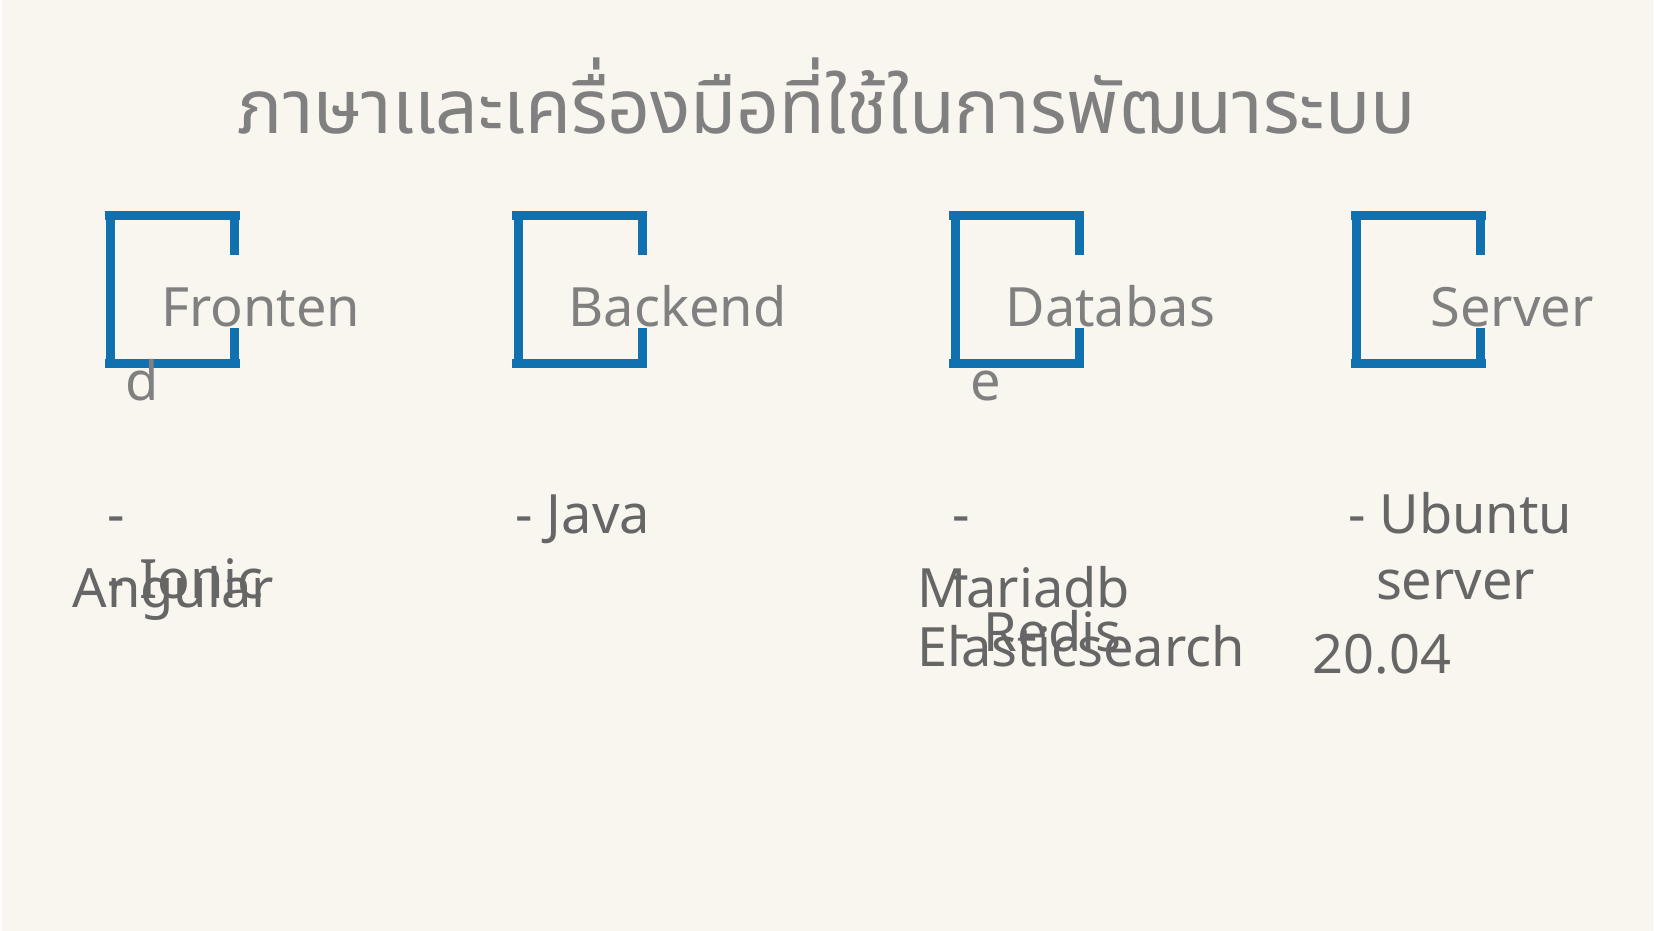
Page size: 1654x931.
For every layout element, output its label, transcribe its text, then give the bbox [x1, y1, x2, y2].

picture [2, 0, 1654, 931]
text_box - Ionic [57, 532, 343, 632]
text_box Backend [523, 261, 804, 361]
text_box server 20.04 [1297, 534, 1609, 745]
text_box - Java [465, 468, 751, 567]
title ภาษาเเละเครื่องมือที่ใช้ในการพัฒนาระบบ [82, 37, 1571, 193]
text_box Database [960, 261, 1241, 361]
text_box - Elasticsearch [902, 527, 1276, 586]
text_box - Redis [902, 586, 1276, 686]
text_box Server [1380, 261, 1654, 361]
text_box - Mariadb [902, 468, 1188, 527]
text_box Frontend [110, 261, 396, 361]
text_box - Angular [57, 467, 343, 532]
text_box - Ubuntu [1297, 468, 1609, 534]
